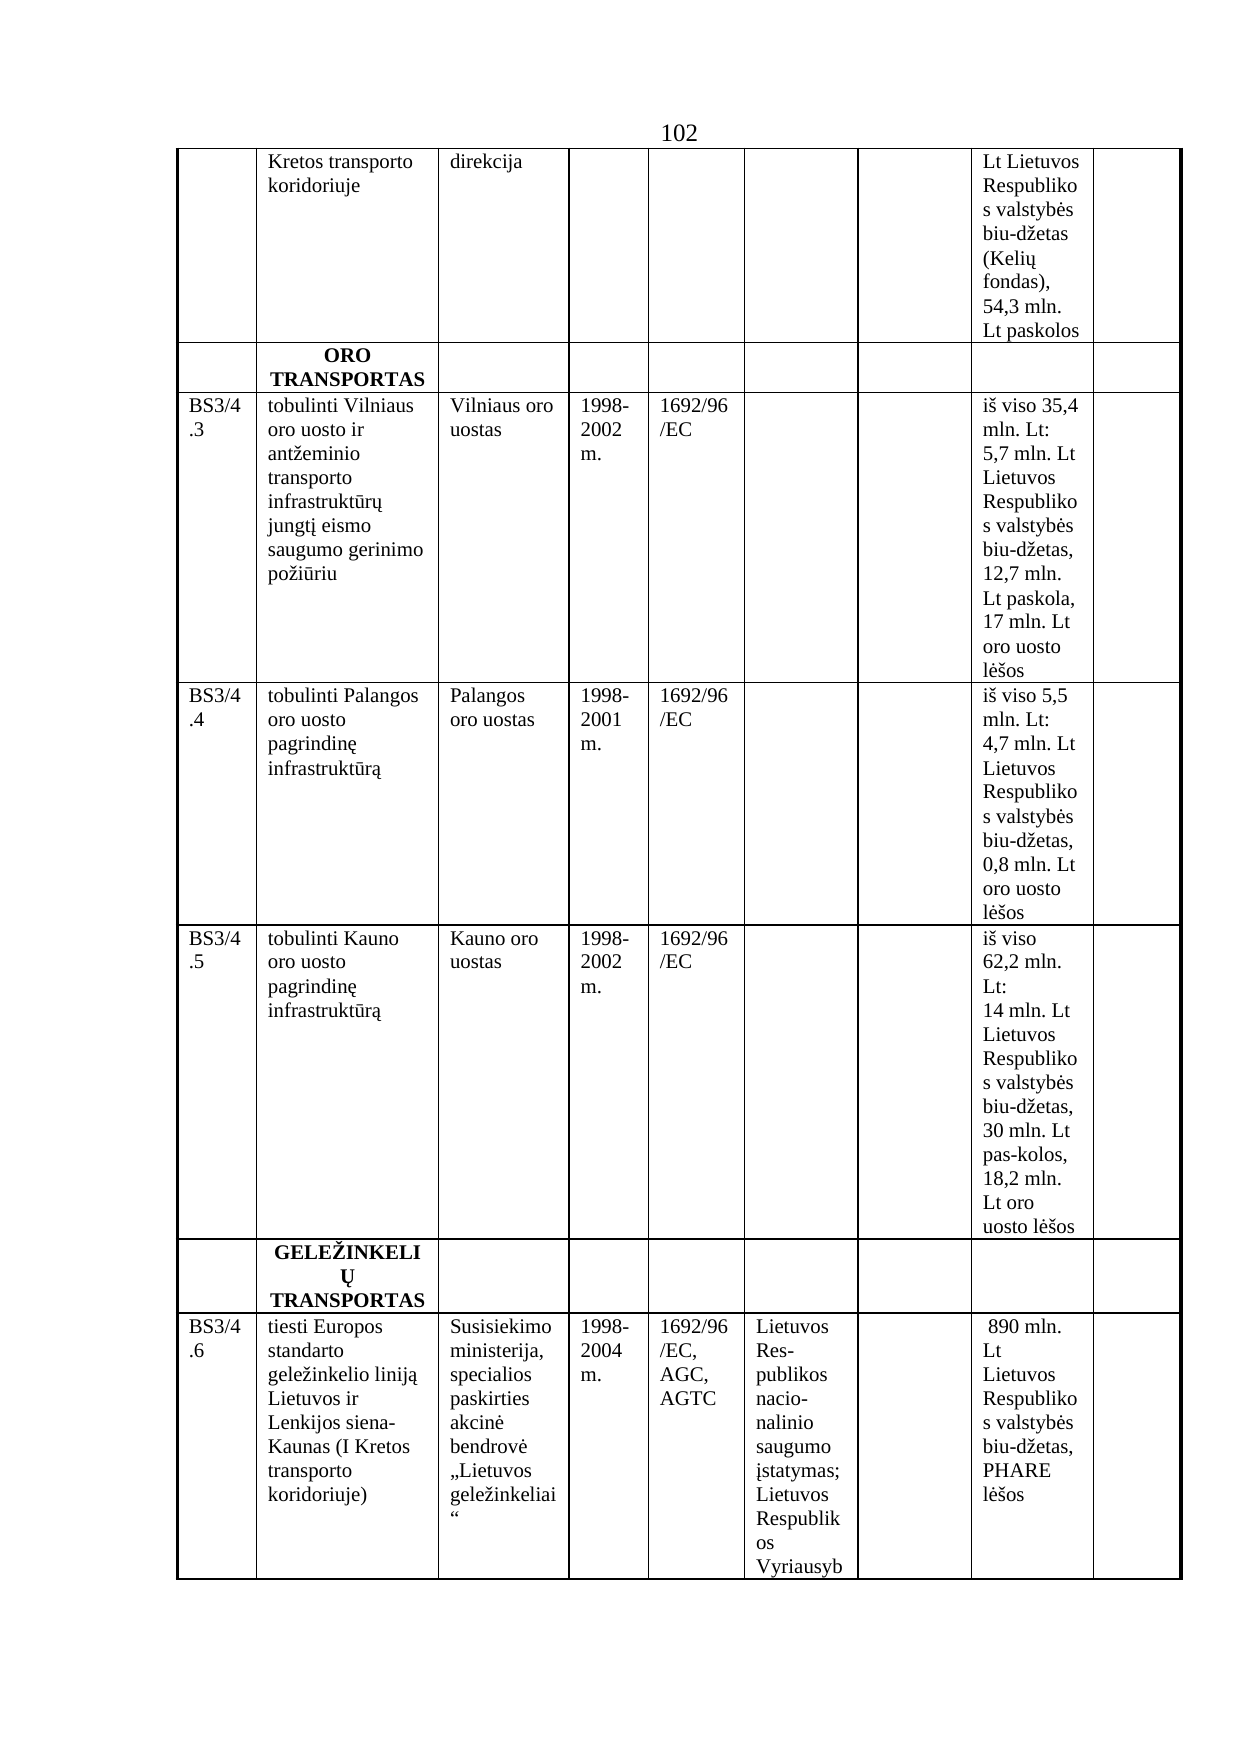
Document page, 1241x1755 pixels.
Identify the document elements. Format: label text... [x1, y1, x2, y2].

table_cell [1094, 149, 1179, 342]
table_cell BS3/4.6 [179, 1314, 256, 1578]
table_cell BS3/4.4 [179, 683, 256, 924]
table_cell [859, 683, 971, 924]
table_cell tiesti Europos standarto geležinkelio liniją Lietuvos ir Lenkijos siena-Kaunas (I Kretos transporto koridoriuje) [257, 1314, 438, 1578]
table_cell [1094, 683, 1179, 924]
table_cell 1998- 2004 m. [570, 1314, 648, 1578]
table_cell 890 mln. Lt Lietuvos Respublikos valstybės biu-džetas, PHARE lėšos [972, 1314, 1093, 1578]
table_cell 1692/96/EC [649, 393, 744, 682]
table_cell [649, 149, 744, 342]
table_cell direkcija [439, 149, 568, 342]
table_cell [1094, 343, 1179, 391]
table_cell Kretos transporto koridoriuje [257, 149, 438, 342]
table_cell [859, 393, 971, 682]
table_cell [745, 343, 857, 391]
table_cell [179, 343, 256, 391]
table_cell Vilniaus oro uostas [439, 393, 568, 682]
table_cell [1094, 1240, 1179, 1312]
table_cell [649, 1240, 744, 1312]
table_cell tobulinti Palangos oro uosto pagrindinę infrastruktūrą [257, 683, 438, 924]
table_cell [745, 393, 857, 682]
table_cell 1998- 2002 m. [570, 393, 648, 682]
table_cell [649, 343, 744, 391]
table_cell Lietuvos Res-publikos nacio-nalinio saugumo įstatymas; Lietuvos Respublikos Vyriausyb [745, 1314, 857, 1578]
table_cell 1692/96/EC [649, 926, 744, 1238]
table_cell iš viso 62,2 mln. Lt: 14 mln. Lt Lietuvos Respublikos valstybės biu-džetas, 30 mln. Lt pas-kolos, 18,2 mln. Lt oro uosto lėšos [972, 926, 1093, 1238]
table_cell [745, 149, 857, 342]
table_cell iš viso 5,5 mln. Lt: 4,7 mln. Lt Lietuvos Respublikos valstybės biu-džetas, 0,8 mln. Lt oro uosto lėšos [972, 683, 1093, 924]
table_cell [859, 926, 971, 1238]
table_cell [179, 149, 256, 342]
table_cell 1998- 2001 m. [570, 683, 648, 924]
table_cell [439, 1240, 568, 1312]
table_cell [745, 1240, 857, 1312]
table_cell iš viso 35,4 mln. Lt: 5,7 mln. Lt Lietuvos Respublikos valstybės biu-džetas, 12,7 mln. Lt paskola, 17 mln. Lt oro uosto lėšos [972, 393, 1093, 682]
table_cell [745, 926, 857, 1238]
table_cell [1094, 393, 1179, 682]
table_cell [179, 1240, 256, 1312]
table_cell Kauno oro uostas [439, 926, 568, 1238]
table_cell Susisiekimo ministerija, specialios paskirties akcinė bendrovė „Lietuvos geležinkeliai“ [439, 1314, 568, 1578]
table_cell 1998- 2002 m. [570, 926, 648, 1238]
table_cell 1692/96/EC, AGC, AGTC [649, 1314, 744, 1578]
table_cell [570, 149, 648, 342]
table_cell [859, 149, 971, 342]
table_cell [439, 343, 568, 391]
table_cell [972, 343, 1093, 391]
table_cell BS3/4.5 [179, 926, 256, 1238]
table_cell 1692/96/EC [649, 683, 744, 924]
table_cell Lt Lietuvos Respublikos valstybės biu-džetas (Kelių fondas), 54,3 mln. Lt paskolos [972, 149, 1093, 342]
table_cell ORO TRANSPORTAS [257, 343, 438, 391]
table_cell GELEŽINKELIŲ TRANSPORTAS [257, 1240, 438, 1312]
table_cell [859, 1240, 971, 1312]
table_cell Palangos oro uostas [439, 683, 568, 924]
table_cell [972, 1240, 1093, 1312]
table_cell BS3/4.3 [179, 393, 256, 682]
table_cell [570, 1240, 648, 1312]
table_cell [570, 343, 648, 391]
table_cell tobulinti Kauno oro uosto pagrindinę infrastruktūrą [257, 926, 438, 1238]
table_cell [859, 1314, 971, 1578]
table_cell [745, 683, 857, 924]
table_cell tobulinti Vilniaus oro uosto ir antžeminio transporto infrastruktūrų jungtį eismo saugumo gerinimo požiūriu [257, 393, 438, 682]
table_cell [1094, 1314, 1179, 1578]
table_cell [859, 343, 971, 391]
table_cell [1094, 926, 1179, 1238]
